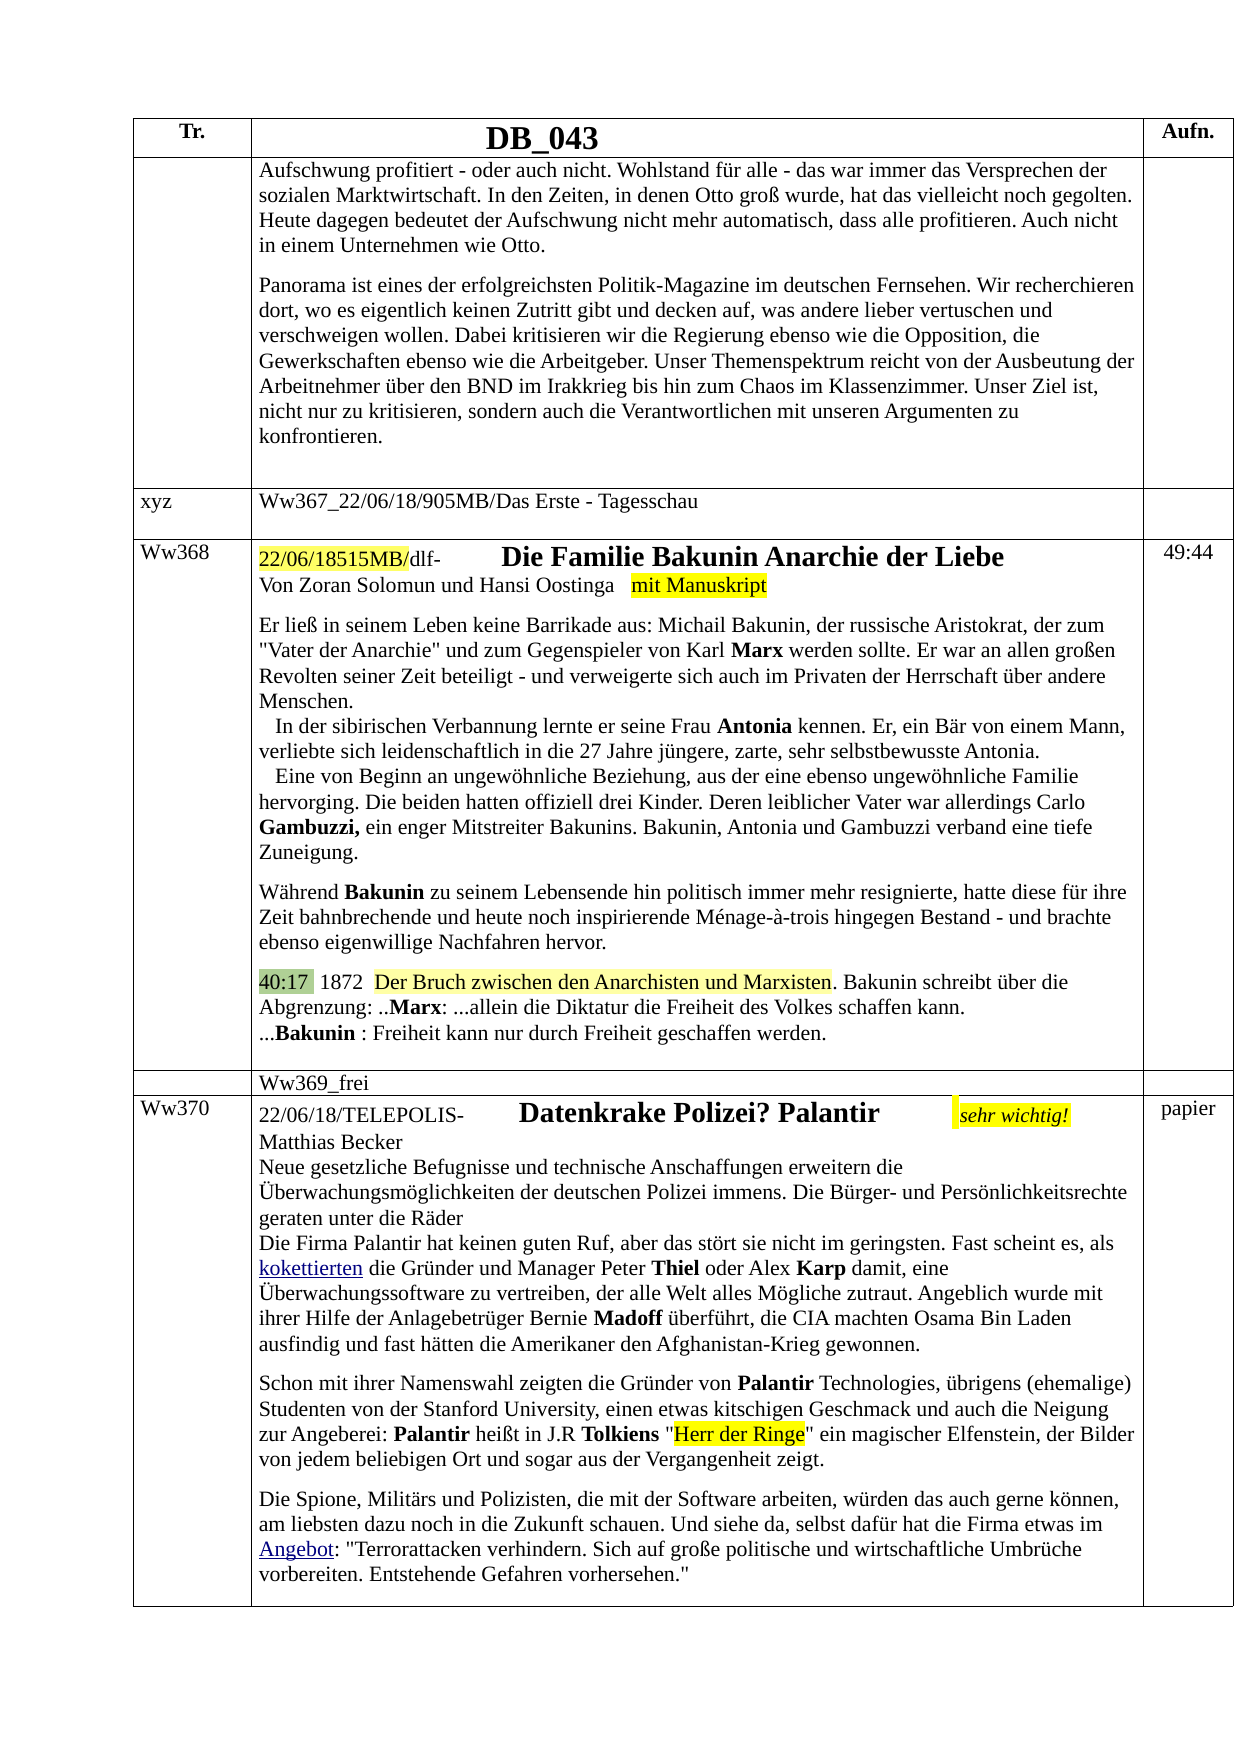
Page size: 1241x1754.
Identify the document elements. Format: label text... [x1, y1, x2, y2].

table_header DB_043 [252, 119, 1143, 157]
table_cell xyz [134, 489, 251, 539]
table_cell Ww370 [134, 1096, 251, 1606]
table_cell Ww368 [134, 540, 251, 1070]
table_header Tr. [134, 119, 251, 157]
table_cell 49:44 [1144, 540, 1233, 1070]
table_cell [134, 1071, 251, 1095]
table_cell Ww367_22/06/18/905MB/Das Erste - Tagesschau [252, 489, 1143, 539]
table_cell 22/06/18/TELEPOLIS- Datenkrake Polizei? Palantir sehr wichtig! Matthias Becker Neue gesetzliche Befugnisse und technische Anschaffungen erweitern die Überwachungsmöglichkeiten der deutschen Polizei immens. Die Bürger- und Persönlichkeitsrechte geraten unter die Räder Die Firma Palantir hat keinen guten Ruf, aber das stört sie nicht im geringsten. Fast scheint es, als kokettierten die Gründer und Manager Peter Thiel oder Alex Karp damit, eine Überwachungssoftware zu vertreiben, der alle Welt alles Mögliche zutraut. Angeblich wurde mit ihrer Hilfe der Anlagebetrüger Bernie Madoff überführt, die CIA machten Osama Bin Laden ausfindig und fast hätten die Amerikaner den Afghanistan-Krieg gewonnen. Schon mit ihrer Namenswahl zeigten die Gründer von Palantir Technologies, übrigens (ehemalige) Studenten von der Stanford University, einen etwas kitschigen Geschmack und auch die Neigung zur Angeberei: Palantir heißt in J.R Tolkiens "Herr der Ringe" ein magischer Elfenstein, der Bilder von jedem beliebigen Ort und sogar aus der Vergangenheit zeigt. Die Spione, Militärs und Polizisten, die mit der Software arbeiten, würden das auch gerne können, am liebsten dazu noch in die Zukunft schauen. Und siehe da, selbst dafür hat die Firma etwas im Angebot: "Terrorattacken verhindern. Sich auf große politische und wirtschaftliche Umbrüche vorbereiten. Entstehende Gefahren vorhersehen." [252, 1096, 1143, 1606]
table_cell [1144, 489, 1233, 539]
table_cell [1144, 158, 1233, 488]
table_cell Ww369_frei [252, 1071, 1143, 1095]
table_cell papier [1144, 1096, 1233, 1606]
table_cell [1144, 1071, 1233, 1095]
table_cell Aufschwung profitiert - oder auch nicht. Wohlstand für alle - das war immer das Versprechen der sozialen Marktwirtschaft. In den Zeiten, in denen Otto groß wurde, hat das vielleicht noch gegolten. Heute dagegen bedeutet der Aufschwung nicht mehr automatisch, dass alle profitieren. Auch nicht in einem Unternehmen wie Otto. Panorama ist eines der erfolgreichsten Politik-Magazine im deutschen Fernsehen. Wir recherchieren dort, wo es eigentlich keinen Zutritt gibt und decken auf, was andere lieber vertuschen und verschweigen wollen. Dabei kritisieren wir die Regierung ebenso wie die Opposition, die Gewerkschaften ebenso wie die Arbeitgeber. Unser Themenspektrum reicht von der Ausbeutung der Arbeitnehmer über den BND im Irakkrieg bis hin zum Chaos im Klassenzimmer. Unser Ziel ist, nicht nur zu kritisieren, sondern auch die Verantwortlichen mit unseren Argumenten zu konfrontieren. [252, 158, 1143, 488]
table_cell 22/06/18515MB/dlf- Die Familie Bakunin Anarchie der Liebe Von Zoran Solomun und Hansi Oostinga mit Manuskript Er ließ in seinem Leben keine Barrikade aus: Michail Bakunin, der russische Aristokrat, der zum "Vater der Anarchie" und zum Gegenspieler von Karl Marx werden sollte. Er war an allen großen Revolten seiner Zeit beteiligt - und verweigerte sich auch im Privaten der Herrschaft über andere Menschen. In der sibirischen Verbannung lernte er seine Frau Antonia kennen. Er, ein Bär von einem Mann, verliebte sich leidenschaftlich in die 27 Jahre jüngere, zarte, sehr selbstbewusste Antonia. Eine von Beginn an ungewöhnliche Beziehung, aus der eine ebenso ungewöhnliche Familie hervorging. Die beiden hatten offiziell drei Kinder. Deren leiblicher Vater war allerdings Carlo Gambuzzi, ein enger Mitstreiter Bakunins. Bakunin, Antonia und Gambuzzi verband eine tiefe Zuneigung. Während Bakunin zu seinem Lebensende hin politisch immer mehr resignierte, hatte diese für ihre Zeit bahnbrechende und heute noch inspirierende Ménage-à-trois hingegen Bestand - und brachte ebenso eigenwillige Nachfahren hervor. 40:17 1872 Der Bruch zwischen den Anarchisten und Marxisten. Bakunin schreibt über die Abgrenzung: ..Marx: ...allein die Diktatur die Freiheit des Volkes schaffen kann. ...Bakunin : Freiheit kann nur durch Freiheit geschaffen werden. [252, 540, 1143, 1070]
table_cell [134, 158, 251, 488]
table_header Aufn. [1144, 119, 1233, 157]
